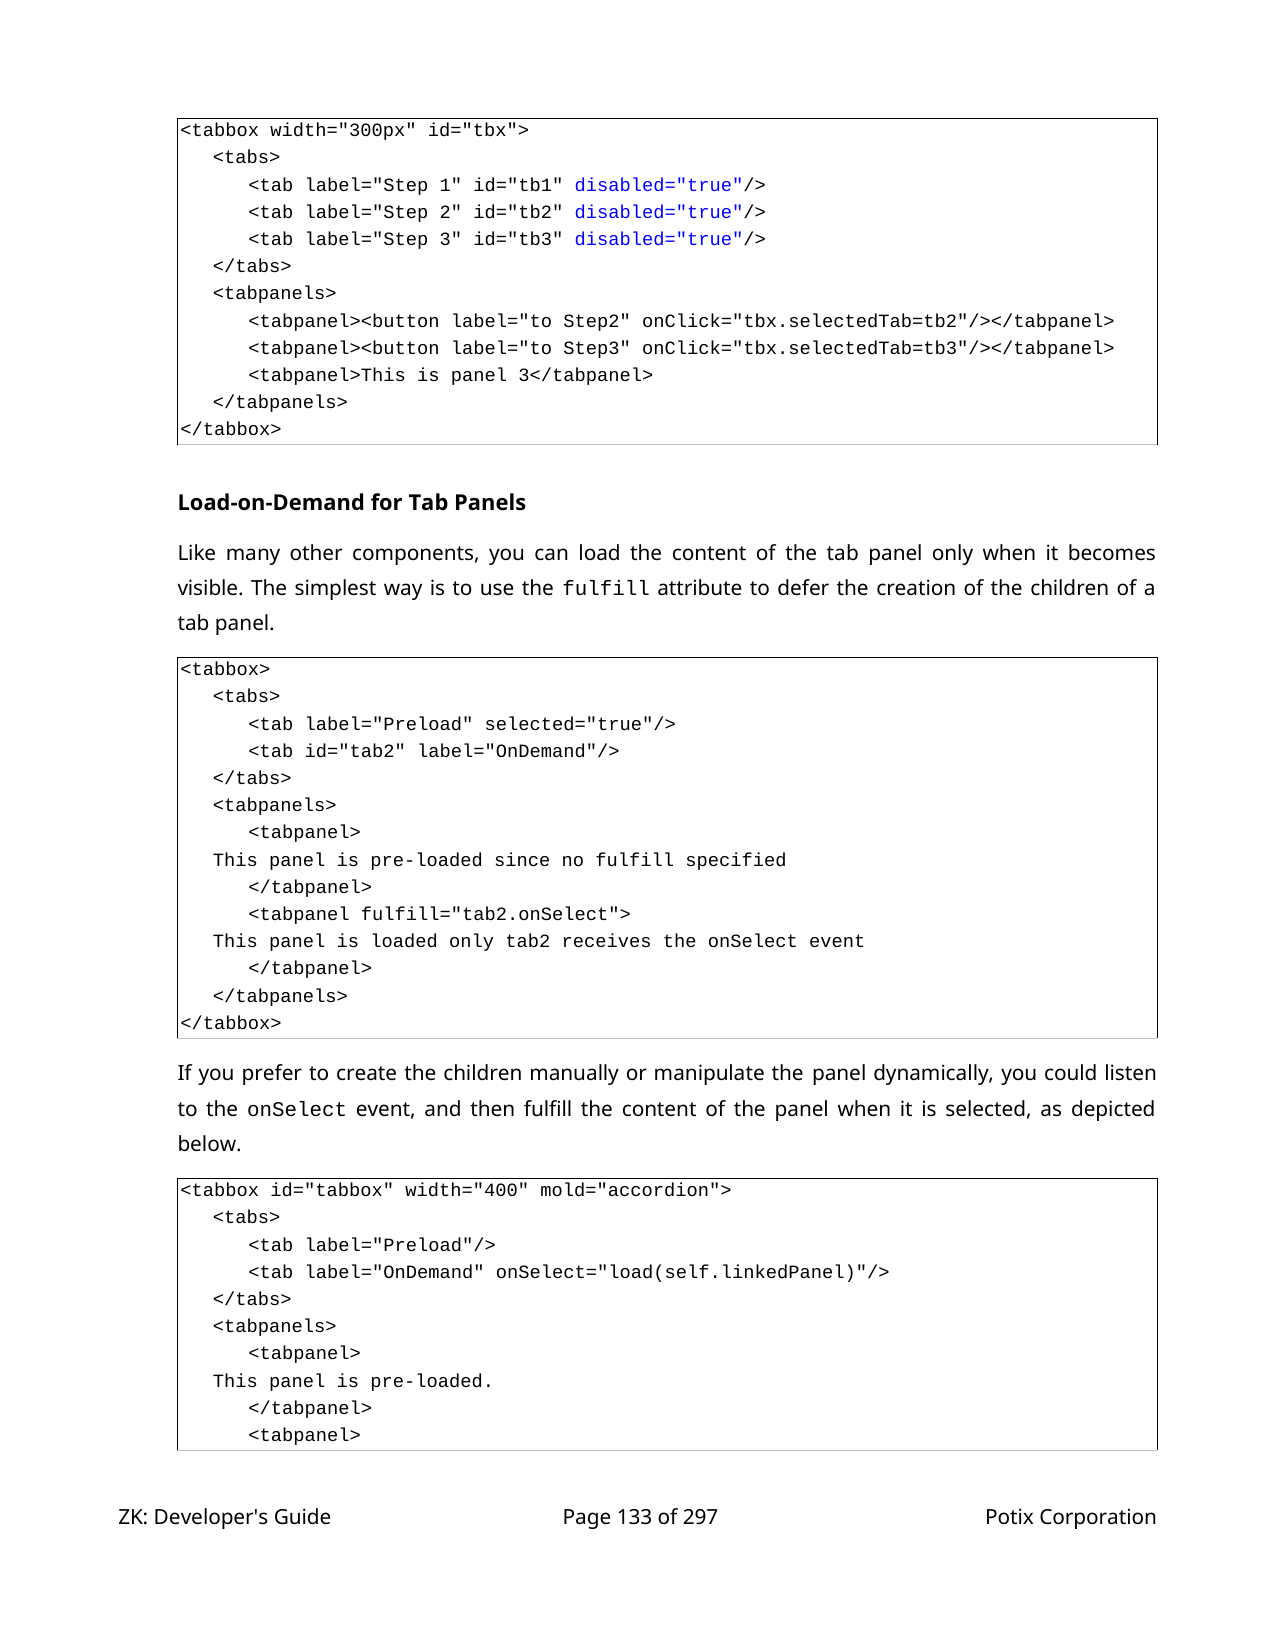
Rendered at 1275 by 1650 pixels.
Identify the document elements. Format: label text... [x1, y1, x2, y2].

text <tabpanel> [178, 1341, 1157, 1366]
text <tabs> [178, 145, 1157, 169]
text <tabpanels> [178, 1314, 1157, 1338]
text </tabbox> [178, 1011, 1157, 1038]
text <tabpanel> [178, 1423, 1157, 1450]
text This panel is pre-loaded since no fulfill specified [178, 847, 1157, 872]
subtitle Load-on-Demand for Tab Panels [177, 487, 1157, 517]
text <tab label="OnDemand" onSelect="load(self.linkedPanel)"/> [178, 1260, 1157, 1284]
text Like many other components, you can load the content of the tab panel only when it becomes visible. The simplest way is to use the fulfill attribute to defer the creation of the children of a tab panel. [177, 538, 1157, 637]
text <tabpanel> [178, 820, 1157, 844]
text <tabbox width="300px" id="tbx"> [178, 119, 1157, 142]
text </tabbox> [178, 417, 1157, 444]
text <tabs> [178, 1205, 1157, 1229]
text This panel is pre-loaded. [178, 1368, 1157, 1393]
text </tabpanel> [178, 875, 1157, 899]
text <tab label="Step 1" id="tb1" disabled="true"/> [178, 172, 1157, 197]
text <tab label="Step 2" id="tb2" disabled="true"/> [178, 200, 1157, 224]
text </tabpanels> [178, 390, 1157, 414]
text </tabpanel> [178, 956, 1157, 981]
text </tabpanels> [178, 983, 1157, 1008]
text </tabpanel> [178, 1396, 1157, 1420]
text <tab label="Step 3" id="tb3" disabled="true"/> [178, 227, 1157, 251]
text </tabs> [178, 254, 1157, 278]
text This panel is loaded only tab2 receives the onSelect event [178, 929, 1157, 953]
text <tabpanel><button label="to Step3" onClick="tbx.selectedTab=tb3"/></tabpanel> [178, 336, 1157, 360]
text <tabbox> [178, 658, 1157, 681]
text <tabbox id="tabbox" width="400" mold="accordion"> [178, 1179, 1157, 1202]
text <tabpanel fulfill="tab2.onSelect"> [178, 902, 1157, 926]
text If you prefer to create the children manually or manipulate the panel dynamically, you could listen to the onSelect event, and then fulfill the content of the panel when it is selected, as depicted below. [177, 1058, 1157, 1157]
text <tab id="tab2" label="OnDemand"/> [178, 739, 1157, 763]
text <tabpanels> [178, 281, 1157, 306]
text </tabs> [178, 1287, 1157, 1311]
text </tabs> [178, 766, 1157, 790]
text <tab label="Preload"/> [178, 1232, 1157, 1257]
text <tabpanel>This is panel 3</tabpanel> [178, 363, 1157, 387]
text <tabs> [178, 684, 1157, 709]
text <tab label="Preload" selected="true"/> [178, 712, 1157, 736]
text <tabpanel><button label="to Step2" onClick="tbx.selectedTab=tb2"/></tabpanel> [178, 308, 1157, 333]
text <tabpanels> [178, 793, 1157, 817]
